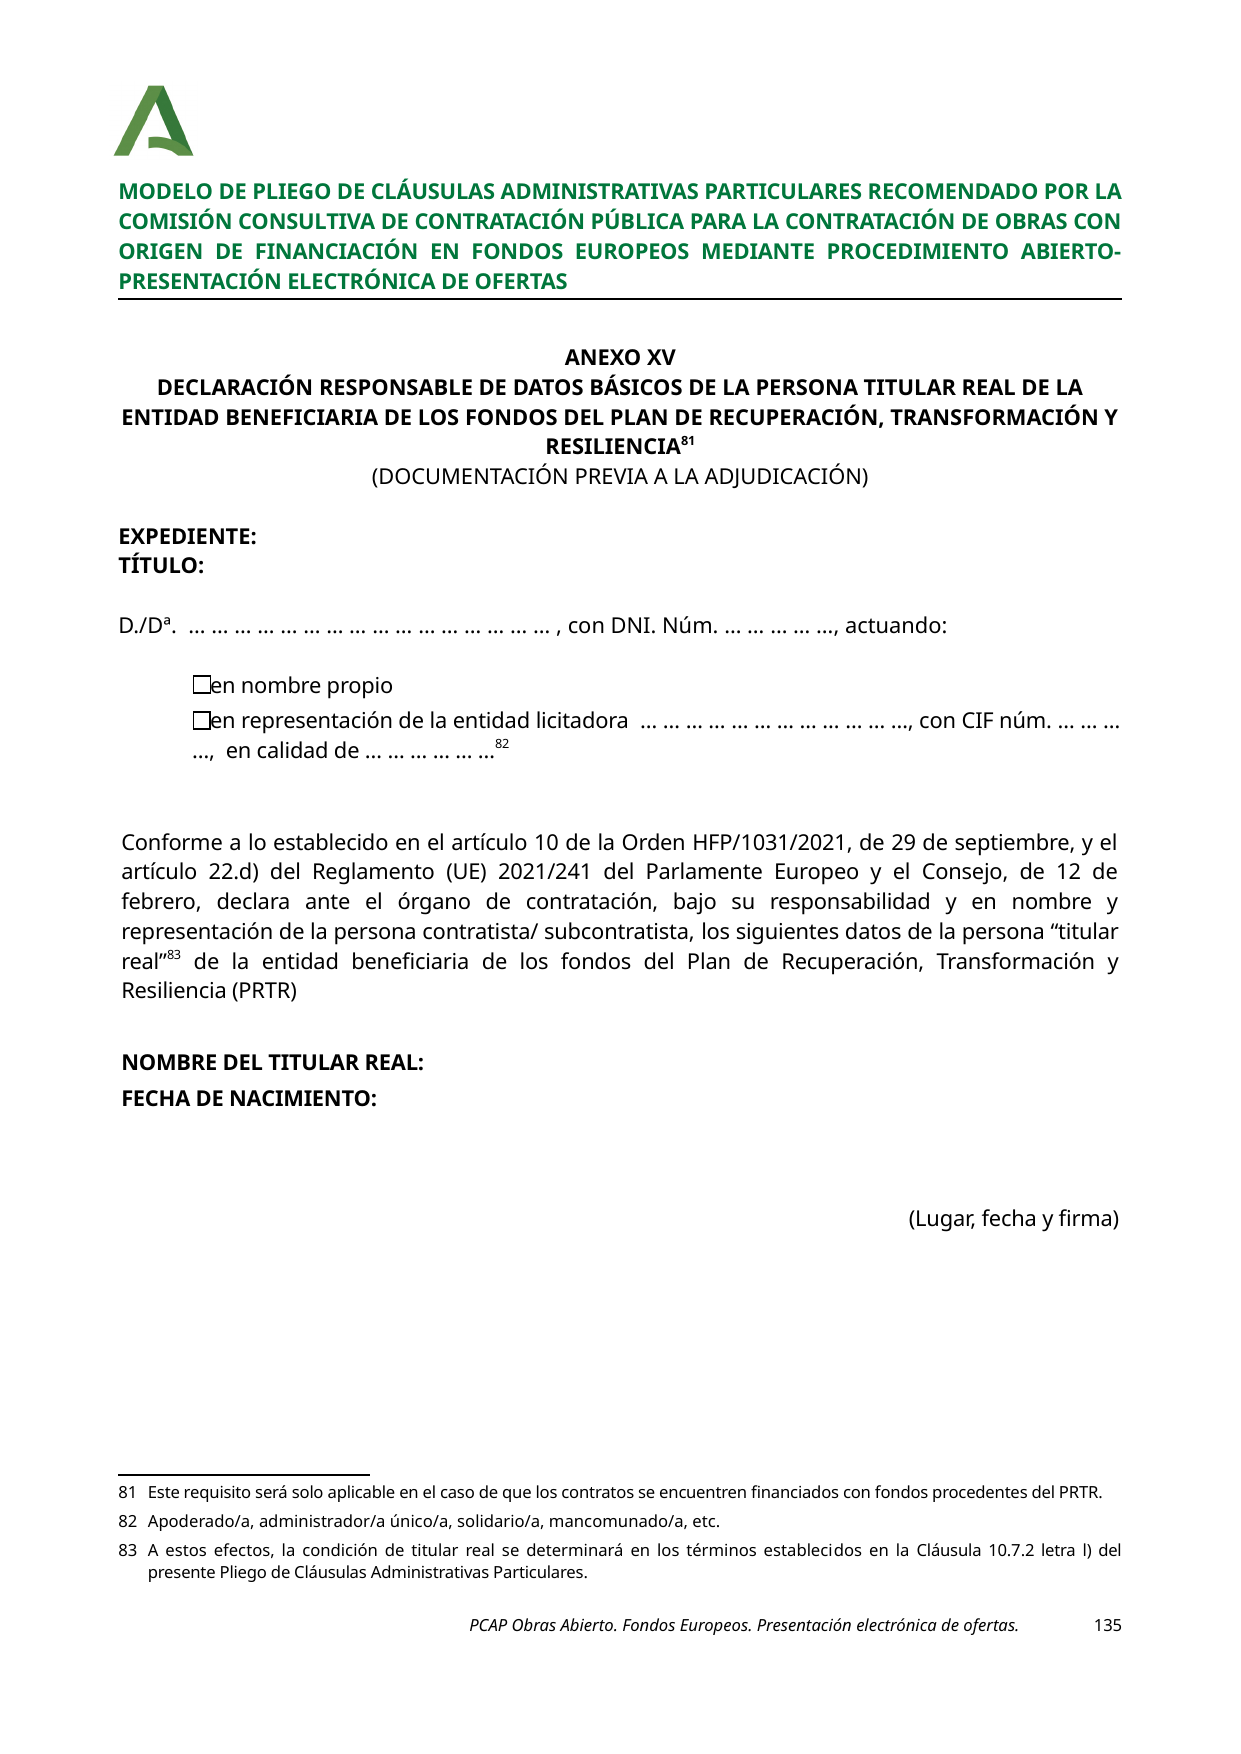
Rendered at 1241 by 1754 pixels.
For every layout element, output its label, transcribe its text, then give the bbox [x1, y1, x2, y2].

text ANEXO XV [118, 342, 1122, 372]
text Este requisito será solo aplicable en el caso de que los contratos se encuentren financiados con fondos procedentes del PRTR. [118, 1481, 1122, 1504]
text FECHA DE NACIMIENTO: [118, 1080, 1122, 1113]
text DECLARACIÓN RESPONSABLE DE DATOS BÁSICOS DE LA PERSONA TITULAR REAL DE LA ENTIDAD BENEFICIARIA DE LOS FONDOS DEL PLAN DE RECUPERACIÓN, TRANSFORMACIÓN Y RESILIENCIA [118, 372, 1122, 461]
text Conforme a lo establecido en el artículo 10 de la Orden HFP/1031/2021, de 29 de septiembre, y el artículo 22.d) del Reglamento (UE) 2021/241 del Parlamente Europeo y el Consejo, de 12 de febrero, declara ante el órgano de contratación, bajo su responsabilidad y en nombre y representación de la persona contratista/ subcontratista, los siguientes datos de la persona “titular real” de la entidad beneficiaria de los fondos del Plan de Recuperación, Transformación y Resiliencia (PRTR) [118, 824, 1122, 1005]
text NOMBRE DEL TITULAR REAL: [118, 1044, 1122, 1077]
picture [109, 81, 198, 160]
text MODELO DE PLIEGO DE CLÁUSULAS ADMINISTRATIVAS PARTICULARES RECOMENDADO POR LA COMISIÓN CONSULTIVA DE CONTRATACIÓN PÚBLICA PARA LA CONTRATACIÓN DE OBRAS CON ORIGEN DE FINANCIACIÓN EN FONDOS EUROPEOS MEDIANTE PROCEDIMIENTO ABIERTO- PRESENTACIÓN ELECTRÓNICA DE OFERTAS [118, 176, 1122, 298]
text (DOCUMENTACIÓN PREVIA A LA ADJUDICACIÓN) [118, 461, 1122, 491]
text A estos efectos, la condición de titular real se determinará en los términos establecidos en la Cláusula 10.7.2 letra l) del presente Pliego de Cláusulas Administrativas Particulares. [118, 1538, 1122, 1584]
text en nombre propio [192, 670, 1122, 699]
text Apoderado/a, administrador/a único/a, solidario/a, mancomunado/a, etc. [118, 1509, 1122, 1532]
text en representación de la entidad licitadora … … … … … … … … … … … …, con CIF núm. … … … …, en calidad de … … … … … … [192, 706, 1122, 765]
text D./Dª. … … … … … … … … … … … … … … … … , con DNI. Núm. … … … … …, actuando: [118, 610, 1122, 640]
text TÍTULO: [118, 551, 1122, 580]
text (Lugar, fecha y firma) [118, 1200, 1122, 1233]
text EXPEDIENTE: [118, 521, 1122, 551]
